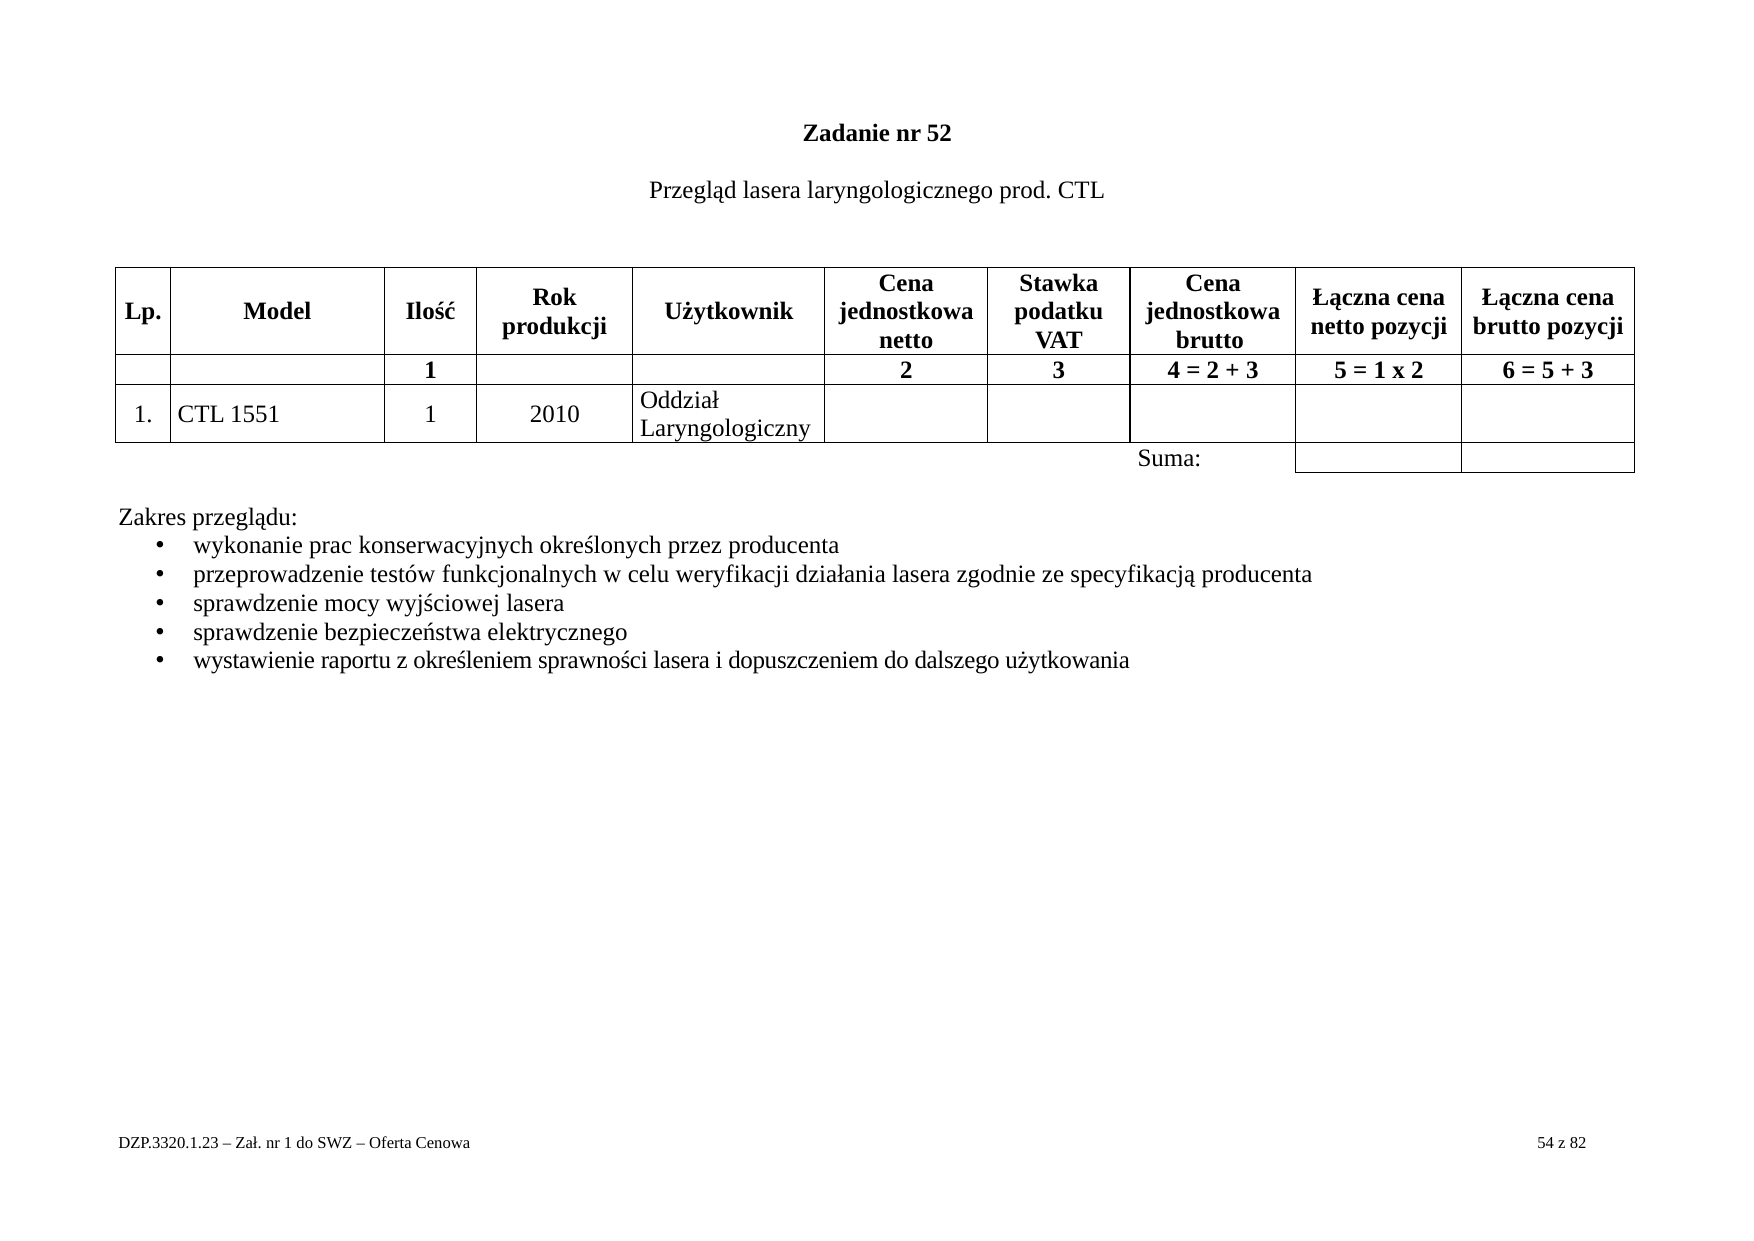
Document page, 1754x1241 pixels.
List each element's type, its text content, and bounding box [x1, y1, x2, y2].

table_cell [633, 355, 824, 384]
table_cell [171, 355, 384, 384]
list sprawdzenie bezpieczeństwa elektrycznego [156, 617, 1636, 646]
table_cell [116, 443, 170, 472]
table_cell [1462, 443, 1634, 472]
table_cell [825, 443, 987, 472]
table_cell [988, 385, 1129, 442]
table_header Łączna cena netto pozycji [1296, 268, 1461, 354]
list wystawienie raportu z określeniem sprawności lasera i dopuszczeniem do dalszego użytkowania [156, 646, 1636, 674]
table_cell [1131, 385, 1295, 442]
table_cell [476, 443, 632, 472]
table_cell 5 = 1 x 2 [1296, 355, 1461, 384]
table_cell [384, 443, 476, 472]
table_cell [633, 443, 825, 472]
table_header Użytkownik [633, 268, 824, 354]
table_cell [477, 355, 632, 384]
table_cell [1462, 385, 1634, 442]
table_header Stawka podatku VAT [988, 268, 1129, 354]
text Zakres przeglądu: [118, 502, 1636, 531]
table_cell Oddział Laryngologiczny [633, 385, 824, 442]
table_cell [1296, 443, 1461, 472]
table_cell [170, 443, 384, 472]
table_cell 1 [385, 385, 476, 442]
table_header Ilość [385, 268, 476, 354]
table_header Model [171, 268, 384, 354]
table_cell [1296, 385, 1461, 442]
list przeprowadzenie testów funkcjonalnych w celu weryfikacji działania lasera zgodnie ze specyfikacją producenta [156, 559, 1636, 588]
table_cell 2 [825, 355, 987, 384]
table_cell 6 = 5 + 3 [1462, 355, 1634, 384]
table_cell 4 = 2 + 3 [1131, 355, 1295, 384]
table_header Cena jednostkowa netto [825, 268, 987, 354]
table_header Lp. [116, 268, 170, 354]
table_cell [116, 355, 170, 384]
title Przegląd lasera laryngologicznego prod. CTL [118, 176, 1636, 204]
table_cell [825, 385, 987, 442]
table_cell [987, 443, 1130, 472]
table_cell Suma: [1130, 443, 1295, 472]
list wykonanie prac konserwacyjnych określonych przez producenta [156, 531, 1636, 559]
title Zadanie nr 52 [118, 118, 1636, 147]
list sprawdzenie mocy wyjściowej lasera [156, 588, 1636, 617]
table_cell CTL 1551 [171, 385, 384, 442]
table_cell 2010 [477, 385, 632, 442]
table_cell 3 [988, 355, 1129, 384]
table_header Cena jednostkowa brutto [1131, 268, 1295, 354]
table_cell 1 [385, 355, 476, 384]
table_cell 1. [116, 385, 170, 442]
table_header Rok produkcji [477, 268, 632, 354]
table_header Łączna cena brutto pozycji [1462, 268, 1634, 354]
